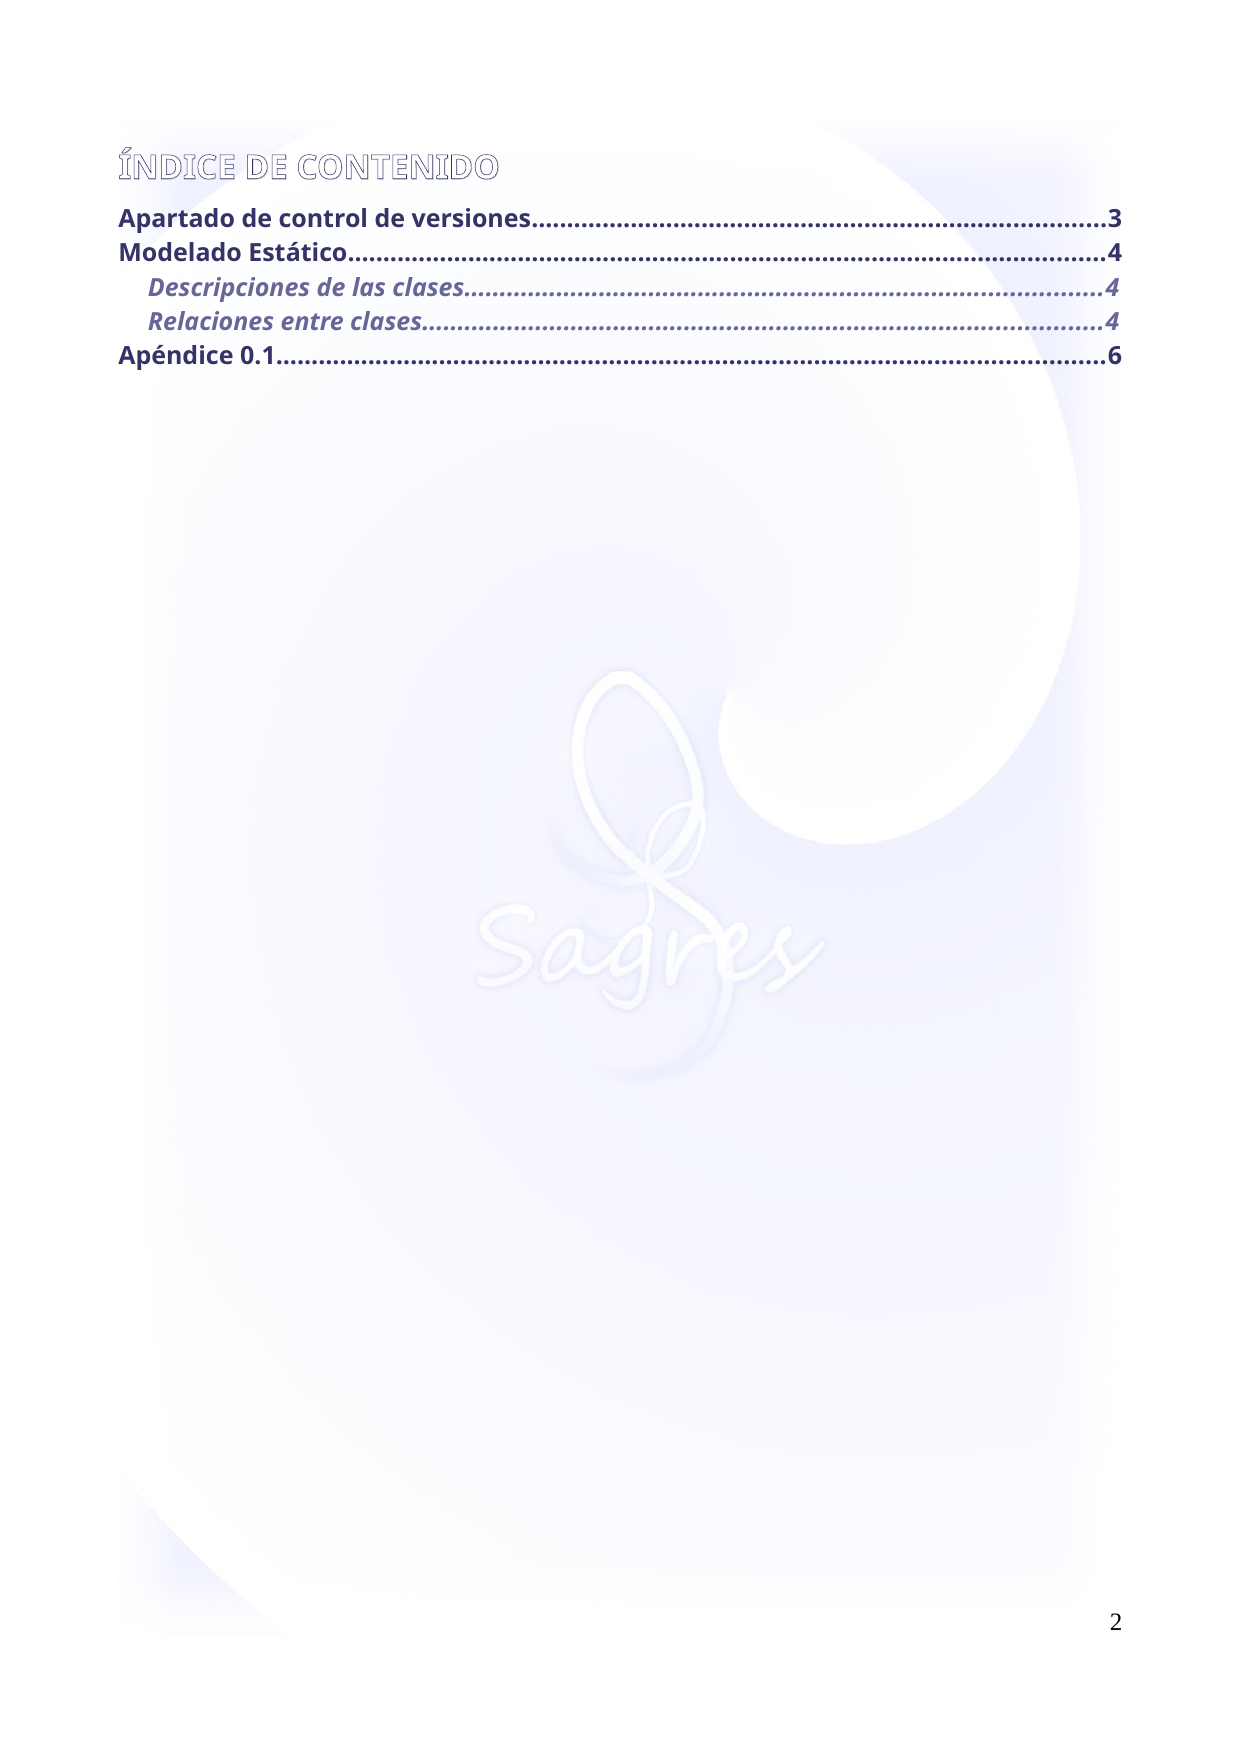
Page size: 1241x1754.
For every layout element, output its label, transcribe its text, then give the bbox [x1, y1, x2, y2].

subtitle Índice de contenido [118, 143, 1122, 188]
text Descripciones de las clases 4 [148, 269, 1122, 303]
picture [118, 188, 1122, 201]
text Relaciones entre clases 4 [148, 303, 1122, 337]
text Modelado Estático 4 [118, 235, 1122, 269]
text Apéndice 0.1 6 [118, 337, 1122, 371]
picture [118, 118, 1122, 143]
text Apartado de control de versiones 3 [118, 201, 1122, 235]
picture [118, 371, 1122, 1636]
picture [118, 269, 148, 337]
